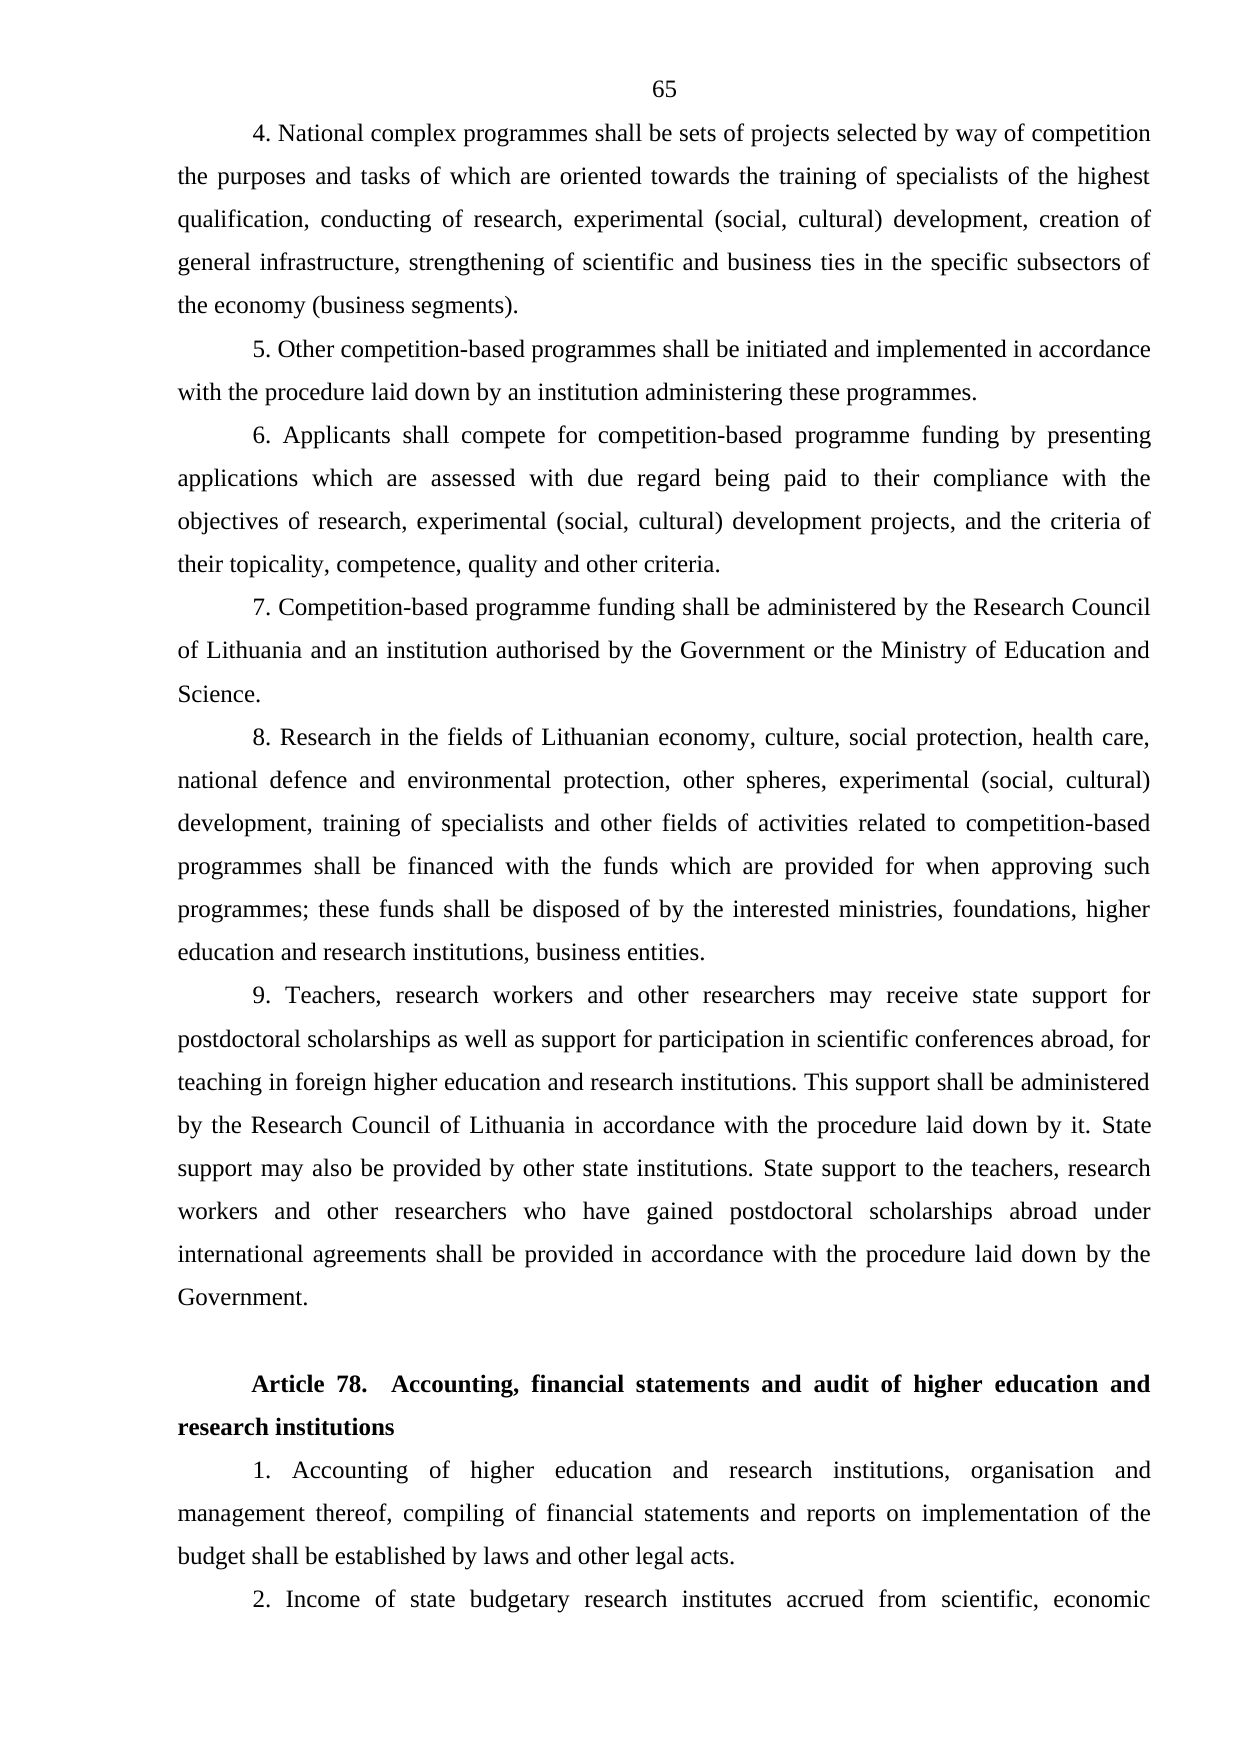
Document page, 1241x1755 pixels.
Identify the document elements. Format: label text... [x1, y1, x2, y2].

text 5. Other competition-based programmes shall be initiated and implemented in accordance with the procedure laid down by an institution administering these programmes. [177, 334, 1152, 406]
text 6. Applicants shall compete for competition-based programme funding by presenting applications which are assessed with due regard being paid to their compliance with the objectives of research, experimental (social, cultural) development projects, and the criteria of their topicality, competence, quality and other criteria. [177, 420, 1152, 578]
text 4. National complex programmes shall be sets of projects selected by way of competition the purposes and tasks of which are oriented towards the training of specialists of the highest qualification, conducting of research, experimental (social, cultural) development, creation of general infrastructure, strengthening of scientific and business ties in the specific subsectors of the economy (business segments). [177, 118, 1152, 319]
text 9. Teachers, research workers and other researchers may receive state support for postdoctoral scholarships as well as support for participation in scientific conferences abroad, for teaching in foreign higher education and research institutions. This support shall be administered by the Research Council of Lithuania in accordance with the procedure laid down by it. State support may also be provided by other state institutions. State support to the teachers, research workers and other researchers who have gained postdoctoral scholarships abroad under international agreements shall be provided in accordance with the procedure laid down by the Government. [177, 981, 1152, 1311]
text Article 78. Accounting, financial statements and audit of higher education and research institutions [177, 1369, 1152, 1441]
text 2. Income of state budgetary research institutes accrued from scientific, economic [177, 1584, 1152, 1613]
text 8. Research in the fields of Lithuanian economy, culture, social protection, health care, national defence and environmental protection, other spheres, experimental (social, cultural) development, training of specialists and other fields of activities related to competition-based programmes shall be financed with the funds which are provided for when approving such programmes; these funds shall be disposed of by the interested ministries, foundations, higher education and research institutions, business entities. [177, 722, 1152, 966]
text 7. Competition-based programme funding shall be administered by the Research Council of Lithuania and an institution authorised by the Government or the Ministry of Education and Science. [177, 592, 1152, 707]
text 1. Accounting of higher education and research institutions, organisation and management thereof, compiling of financial statements and reports on implementation of the budget shall be established by laws and other legal acts. [177, 1455, 1152, 1570]
